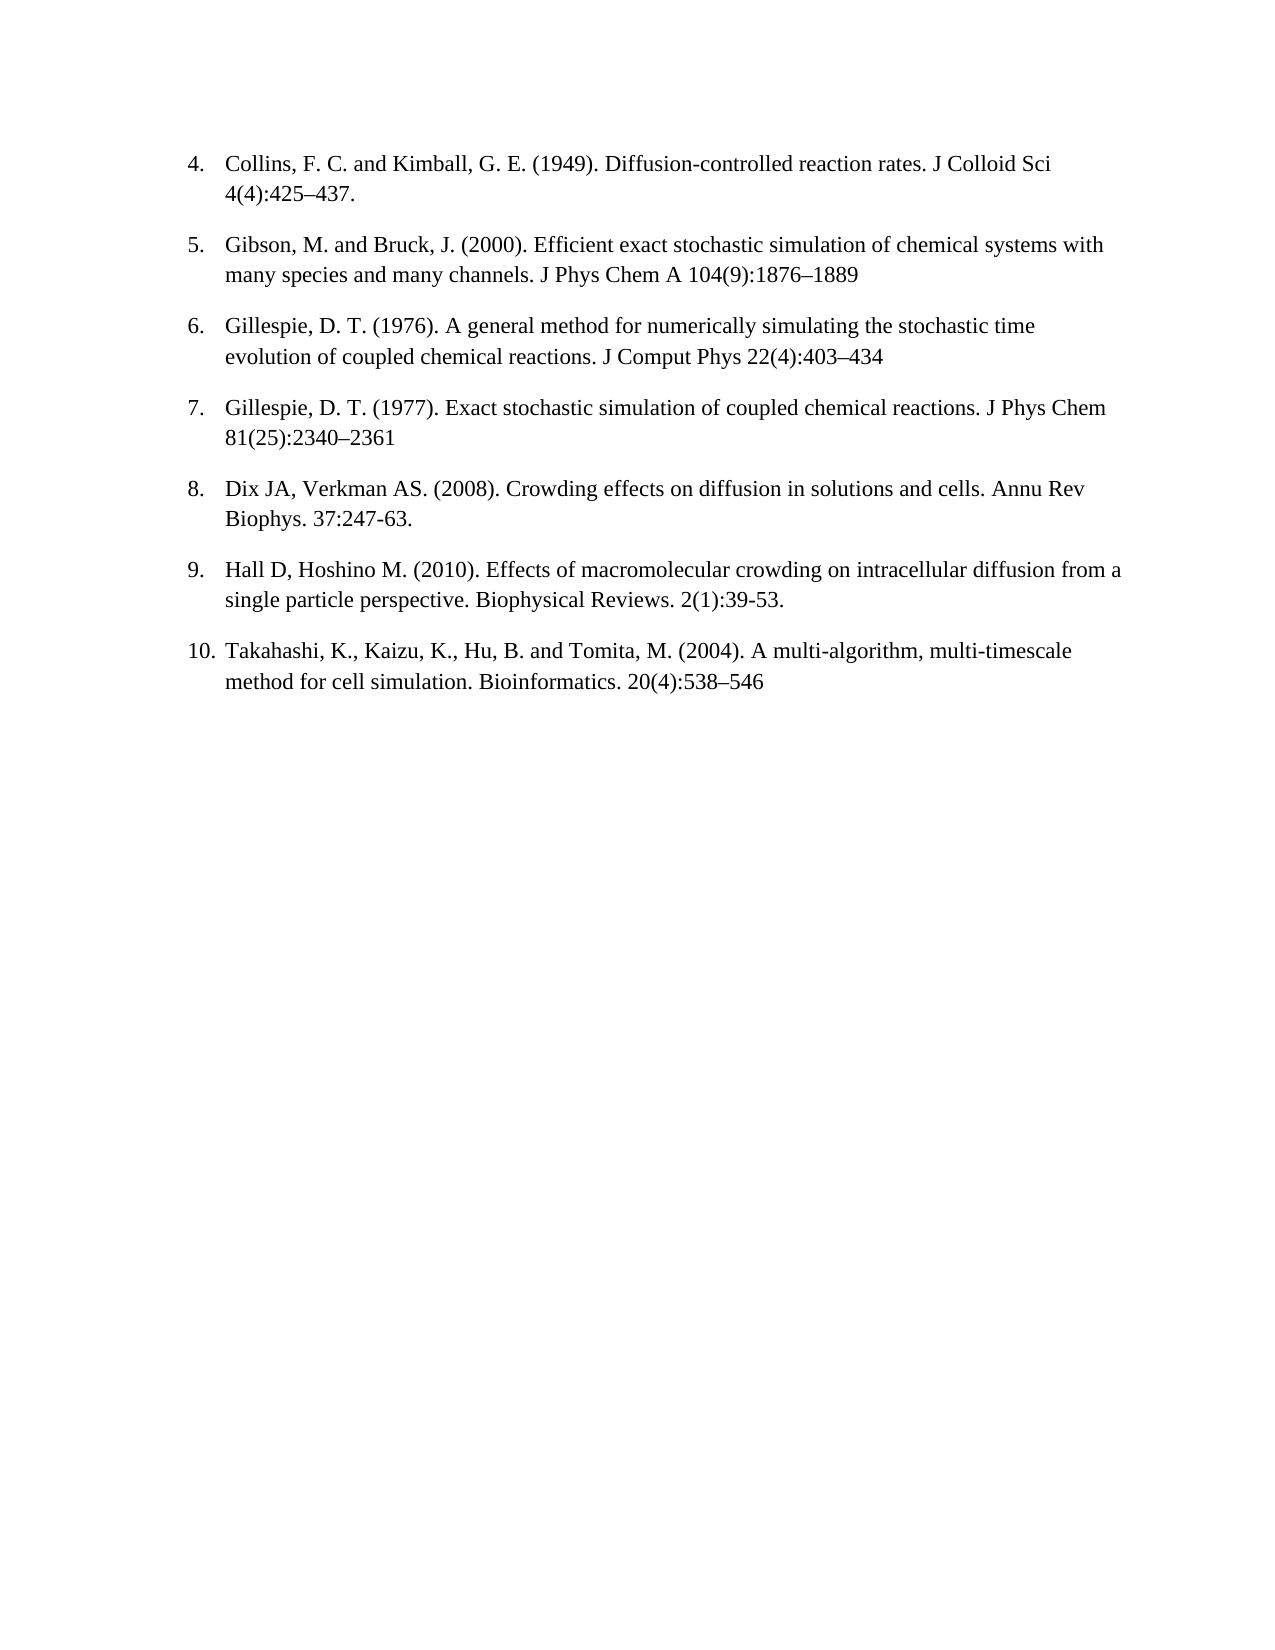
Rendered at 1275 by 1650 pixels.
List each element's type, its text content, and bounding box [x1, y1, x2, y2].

list Dix JA, Verkman AS. (2008). Crowding effects on diffusion in solutions and cells. Annu Rev Biophys. 37:247-63. [187, 475, 1125, 532]
list Takahashi, K., Kaizu, K., Hu, B. and Tomita, M. (2004). A multi-algorithm, multi-timescale method for cell simulation. Bioinformatics. 20(4):538–546 [187, 637, 1125, 694]
list Gillespie, D. T. (1976). A general method for numerically simulating the stochastic time evolution of coupled chemical reactions. J Comput Phys 22(4):403–434 [187, 312, 1125, 369]
list Hall D, Hoshino M. (2010). Effects of macromolecular crowding on intracellular diffusion from a single particle perspective. Biophysical Reviews. 2(1):39-53. [187, 556, 1125, 613]
list Gibson, M. and Bruck, J. (2000). Efficient exact stochastic simulation of chemical systems with many species and many channels. J Phys Chem A 104(9):1876–1889 [187, 231, 1125, 288]
list Collins, F. C. and Kimball, G. E. (1949). Diffusion-controlled reaction rates. J Colloid Sci 4(4):425–437. [187, 150, 1125, 207]
list Gillespie, D. T. (1977). Exact stochastic simulation of coupled chemical reactions. J Phys Chem 81(25):2340–2361 [187, 394, 1125, 450]
